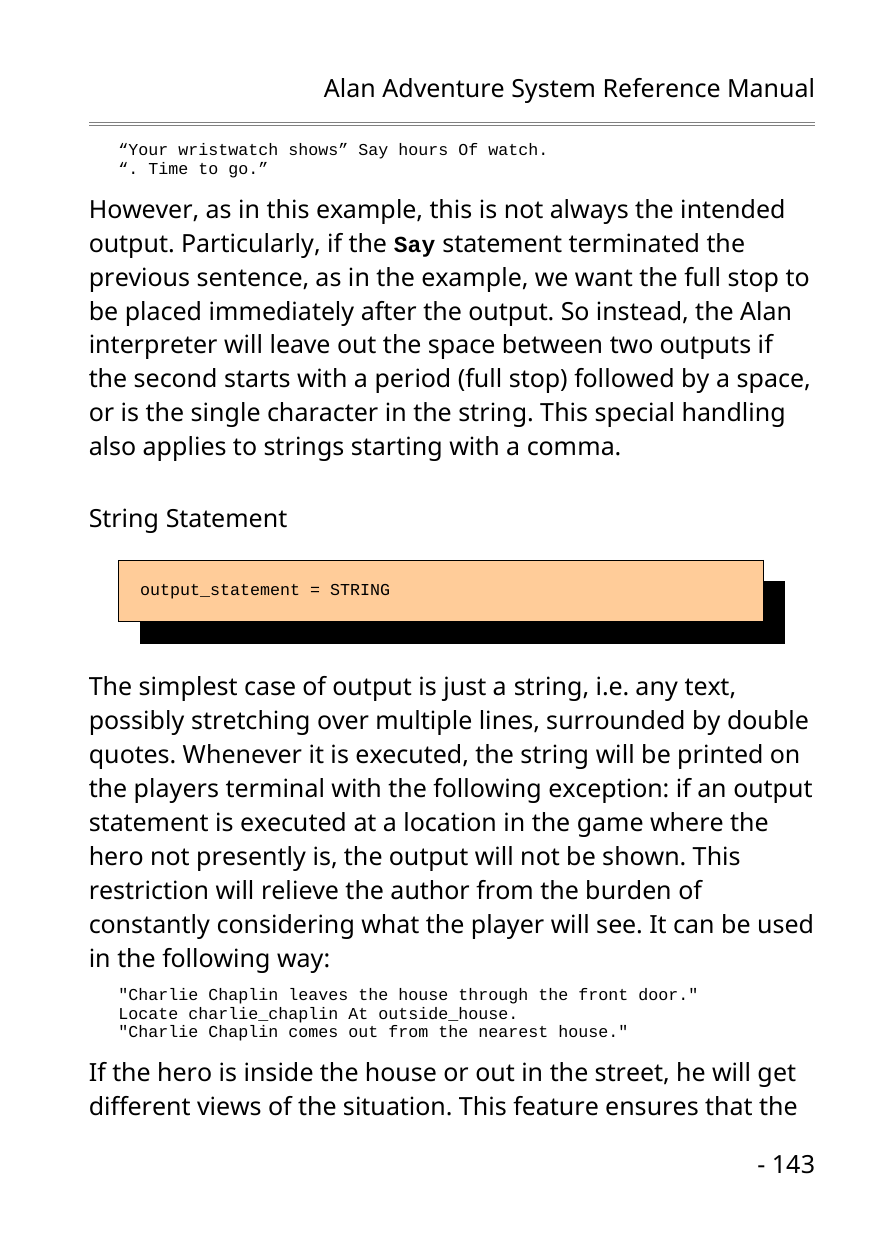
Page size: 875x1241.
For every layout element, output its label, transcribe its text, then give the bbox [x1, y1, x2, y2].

text If the hero is inside the house or out in the street, he will get different views of the situation. This feature ensures that the [88, 1055, 815, 1123]
subtitle String Statement [88, 501, 815, 535]
text "Charlie Chaplin leaves the house through the front door." Locate charlie_chaplin At outside_house. "Charlie Chaplin comes out from the nearest house." [118, 987, 815, 1043]
text “Your wristwatch shows” Say hours Of watch. “. Time to go.” [118, 142, 815, 179]
text output_statement = STRING [119, 561, 763, 621]
text However, as in this example, this is not always the intended output. Particularly, if the Say statement terminated the previous sentence, as in the example, we want the full stop to be placed immediately after the output. So instead, the Alan interpreter will leave out the space between two outputs if the second starts with a period (full stop) followed by a space, or is the single character in the string. This special handling also applies to strings starting with a comma. [88, 192, 815, 463]
text The simplest case of output is just a string, i.e. any text, possibly stretching over multiple lines, surrounded by double quotes. Whenever it is executed, the string will be printed on the players terminal with the following exception: if an output statement is executed at a location in the game where the hero not presently is, the output will not be shown. This restriction will relieve the author from the burden of constantly considering what the player will see. It can be used in the following way: [88, 669, 815, 974]
